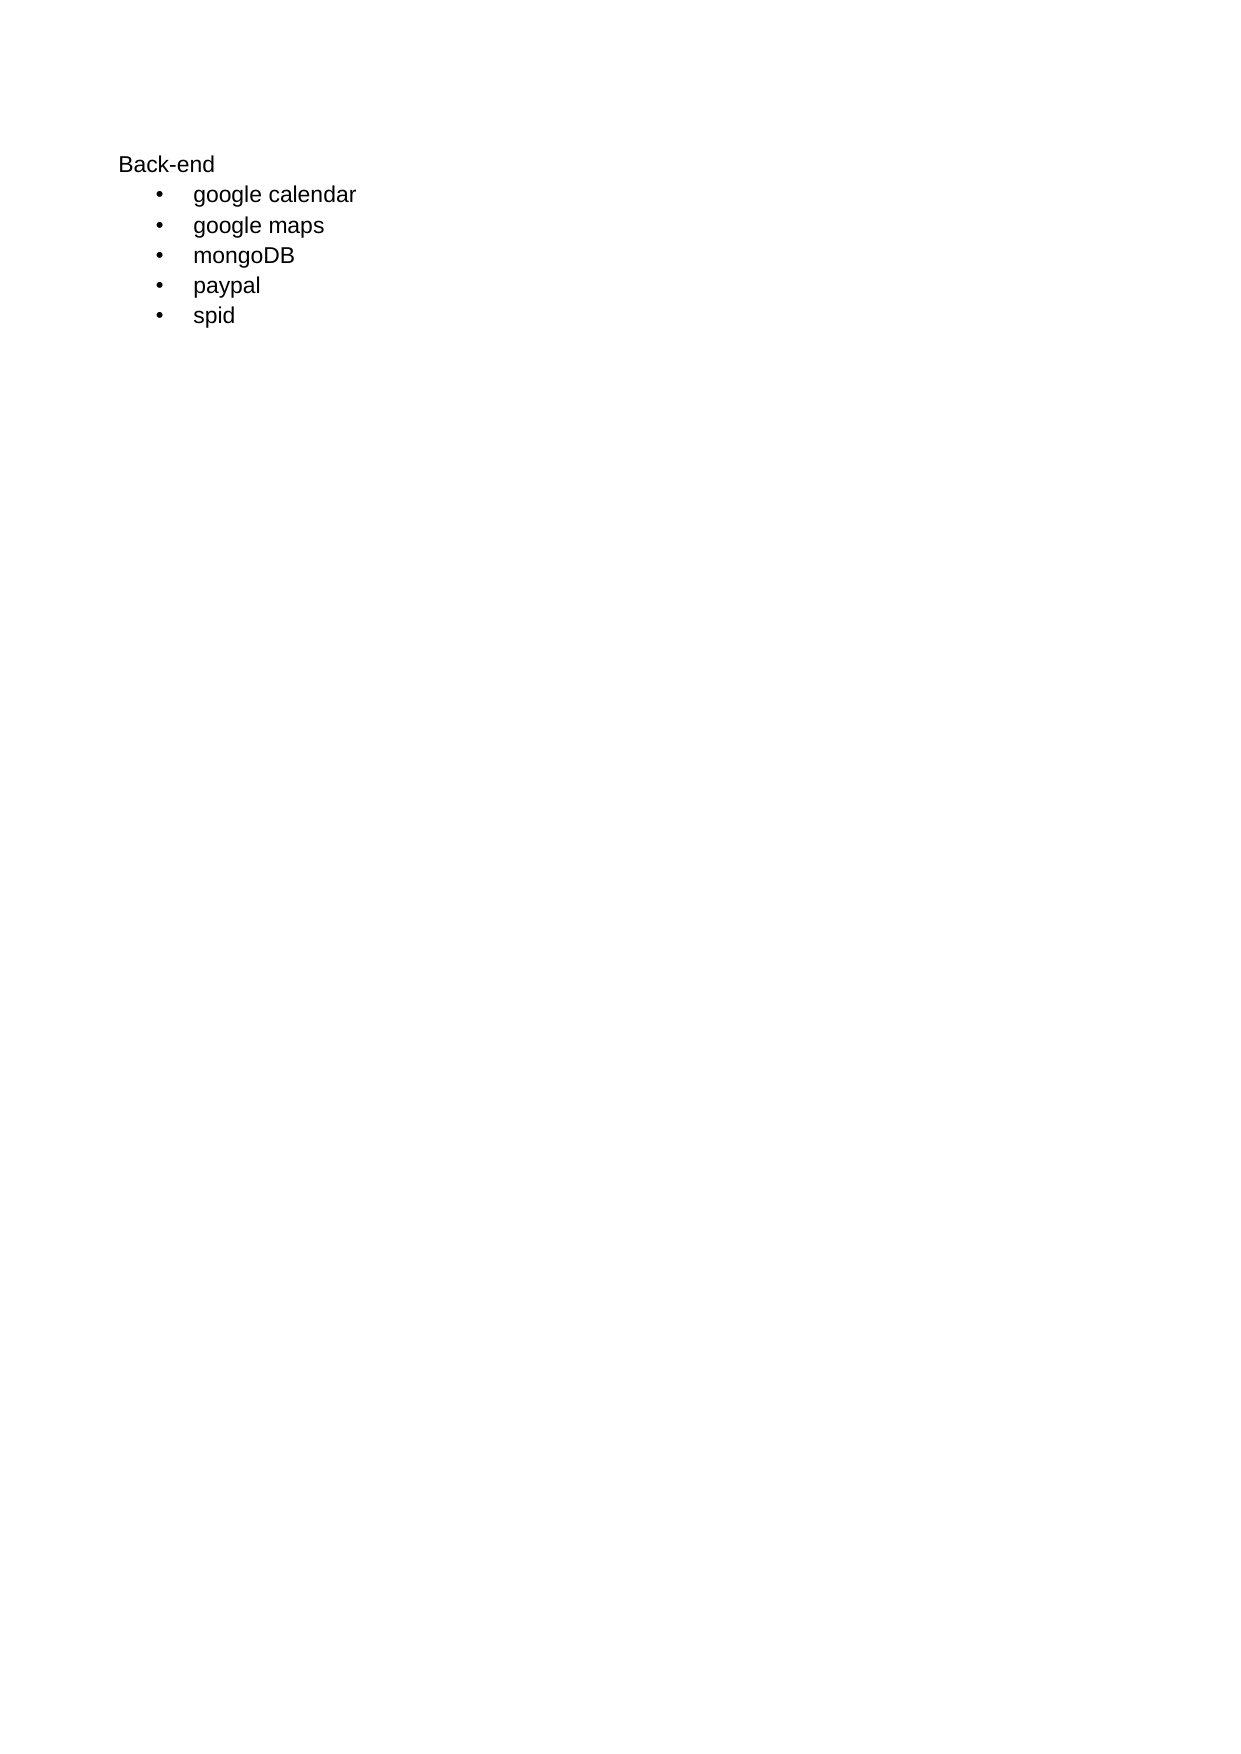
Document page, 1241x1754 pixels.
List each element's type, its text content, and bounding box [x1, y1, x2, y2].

list mongoDB [156, 242, 1122, 268]
list spid [156, 302, 1122, 328]
list google calendar [156, 181, 1122, 208]
list google maps [156, 212, 1122, 238]
text Back-end [118, 151, 1122, 177]
list paypal [156, 272, 1122, 298]
